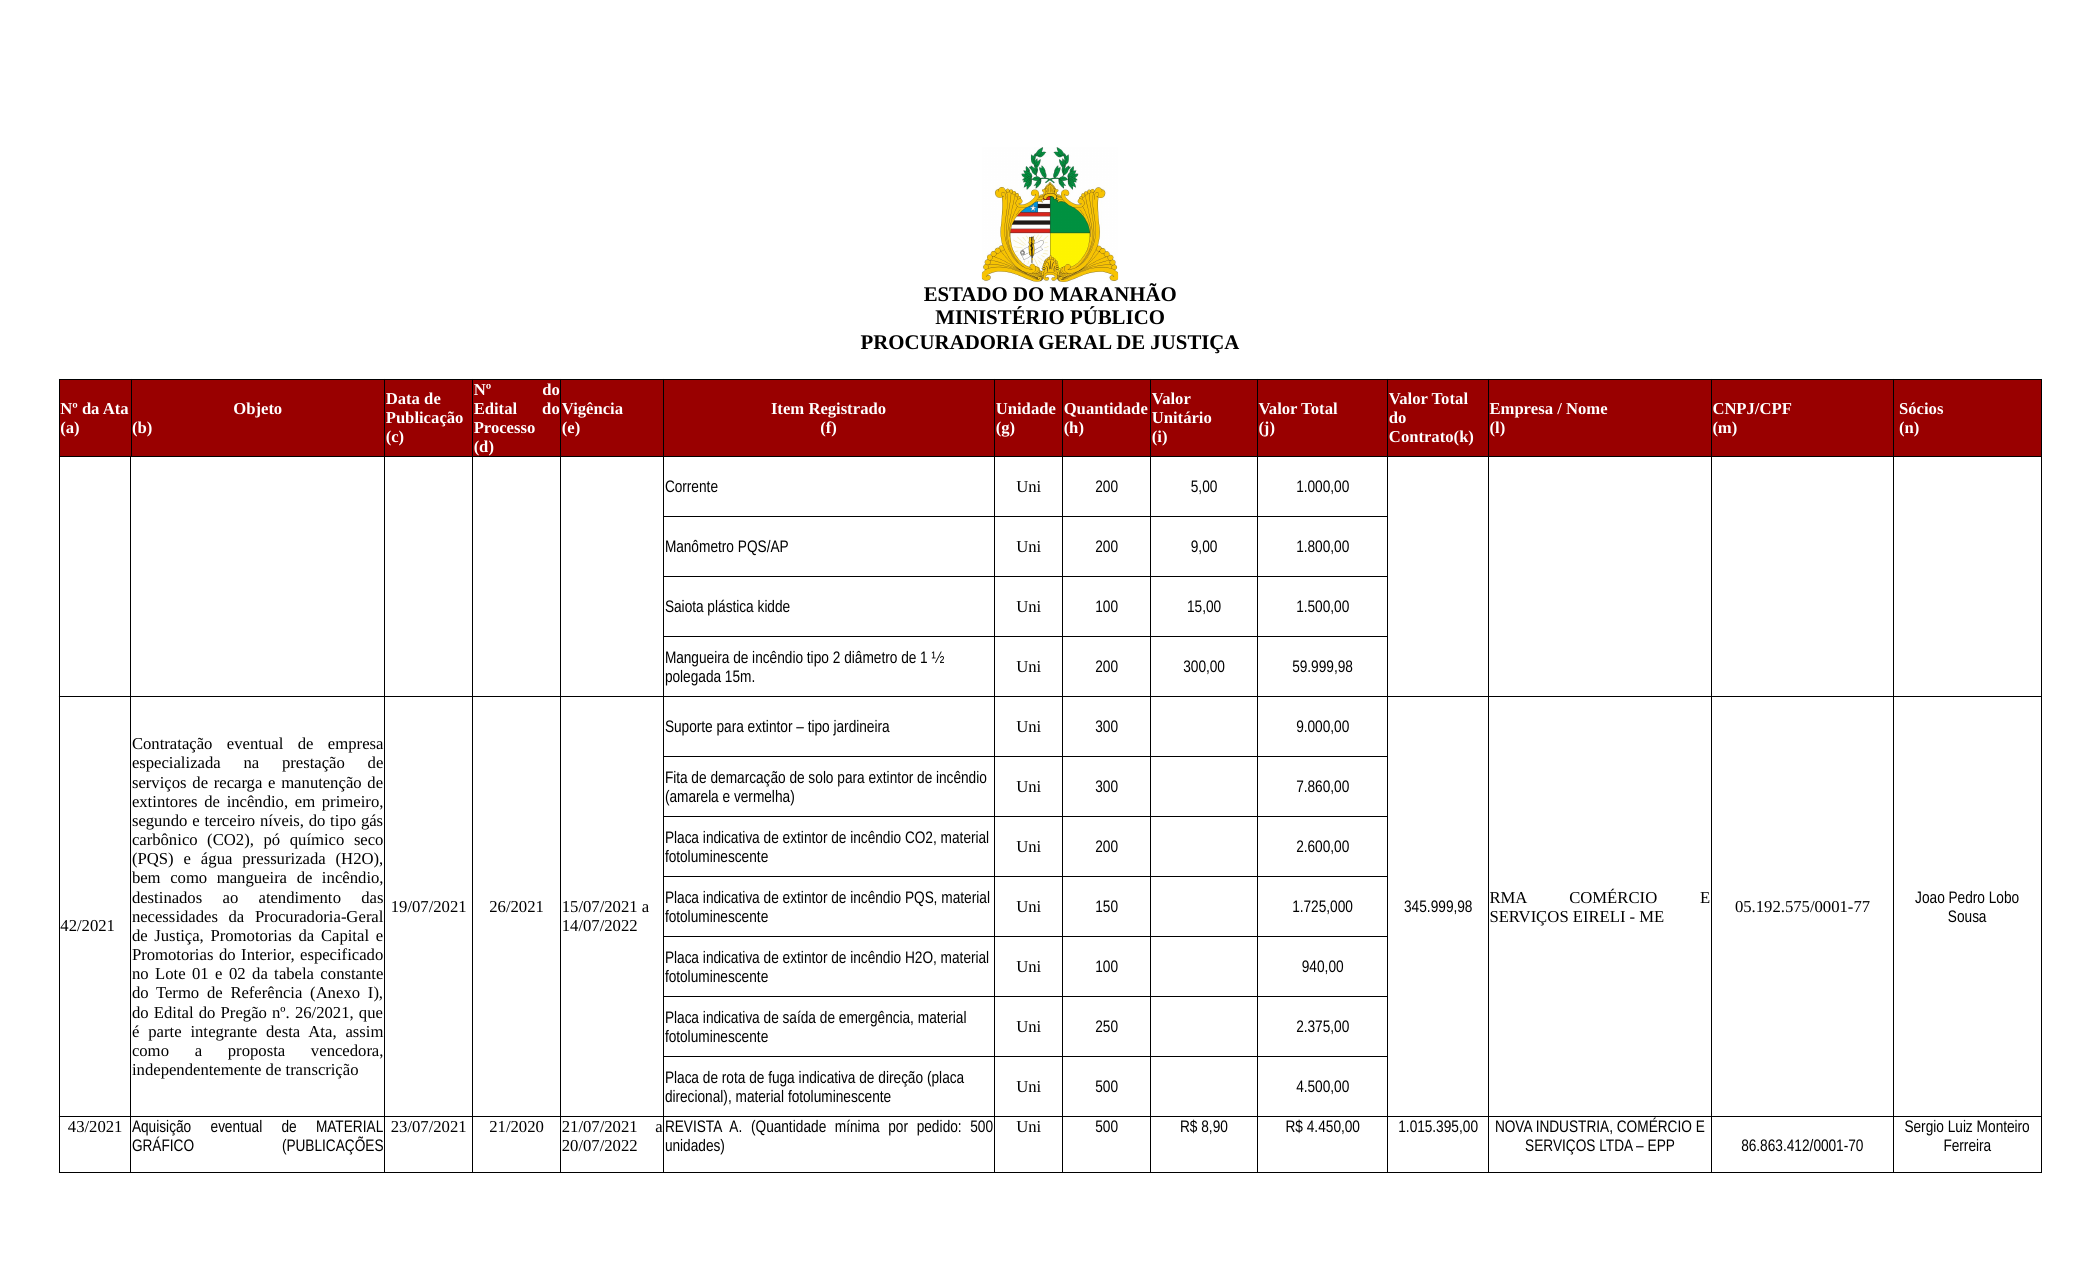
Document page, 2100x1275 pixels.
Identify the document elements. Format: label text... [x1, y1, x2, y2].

table_cell [1894, 457, 2041, 696]
table_cell 300 [1063, 757, 1150, 816]
table_cell 200 [1063, 637, 1150, 696]
table_cell 100 [1063, 577, 1150, 636]
table_cell 21/07/2021 a 20/07/2022 [561, 1117, 663, 1172]
table_cell Fita de demarcação de solo para extintor de incêndio (amarela e vermelha) [664, 757, 994, 816]
table_cell Placa indicativa de extintor de incêndio H2O, material fotoluminescente [664, 937, 994, 996]
table_cell Uni [995, 697, 1062, 756]
table_header Data de Publicação (c) [385, 380, 472, 456]
table_cell [561, 457, 663, 696]
table_cell 1.015.395,00 [1388, 1117, 1488, 1172]
table_cell 05.192.575/0001-77 [1712, 697, 1893, 1116]
table_cell [1151, 937, 1257, 996]
table_cell [385, 457, 472, 696]
table_cell 1.800,00 [1258, 517, 1387, 576]
picture [981, 147, 1119, 282]
table_cell [1712, 457, 1893, 696]
table_cell Manômetro PQS/AP [664, 517, 994, 576]
table_cell [1151, 697, 1257, 756]
table_cell 200 [1063, 517, 1150, 576]
table_cell 2.600,00 [1258, 817, 1387, 876]
table_cell 150 [1063, 877, 1150, 936]
table_cell 345.999,98 [1388, 697, 1488, 1116]
table_cell Placa de rota de fuga indicativa de direção (placa direcional), material fotoluminescente [664, 1057, 994, 1116]
table_header Valor Total do Contrato(k) [1388, 380, 1488, 456]
table_cell 1.500,00 [1258, 577, 1387, 636]
table_cell 26/2021 [473, 697, 560, 1116]
table_cell 86.863.412/0001-70 [1712, 1117, 1893, 1172]
table_header Quantidade (h) [1063, 380, 1150, 456]
table_cell Uni [995, 877, 1062, 936]
table_header Nº da Ata (a) [60, 380, 131, 456]
table_header Sócios (n) [1894, 380, 2041, 456]
table_header Objeto (b) [132, 380, 384, 456]
table_cell Uni [995, 577, 1062, 636]
table_cell 200 [1063, 457, 1150, 516]
table_cell 250 [1063, 997, 1150, 1056]
table_header Valor Total (j) [1258, 380, 1387, 456]
table_cell 200 [1063, 817, 1150, 876]
table_cell Aquisição eventual de MATERIAL GRÁFICO (PUBLICAÇÕES [131, 1117, 384, 1172]
table_cell Saiota plástica kidde [664, 577, 994, 636]
table_cell [473, 457, 560, 696]
table_cell 500 [1063, 1117, 1150, 1172]
table_cell Placa indicativa de saída de emergência, material fotoluminescente [664, 997, 994, 1056]
table_cell Uni [995, 997, 1062, 1056]
table_cell 5,00 [1151, 457, 1257, 516]
table_header Item Registrado (f) [664, 380, 994, 456]
table_cell Contratação eventual de empresa especializada na prestação de serviços de recarga e manutenção de extintores de incêndio, em primeiro, segundo e terceiro níveis, do tipo gás carbônico (CO2), pó químico seco (PQS) e água pressurizada (H2O), bem como mangueira de incêndio, destinados ao atendimento das necessidades da Procuradoria-Geral de Justiça, Promotorias da Capital e Promotorias do Interior, especificado no Lote 01 e 02 da tabela constante do Termo de Referência (Anexo I), do Edital do Pregão nº. 26/2021, que é parte integrante desta Ata, assim como a proposta vencedora, independentemente de transcrição [131, 697, 384, 1116]
table_cell NOVA INDUSTRIA, COMÉRCIO E SERVIÇOS LTDA – EPP [1489, 1117, 1711, 1172]
table_cell R$ 4.450,00 [1258, 1117, 1387, 1172]
table_cell 15,00 [1151, 577, 1257, 636]
table_cell 2.375,00 [1258, 997, 1387, 1056]
table_cell 4.500,00 [1258, 1057, 1387, 1116]
table_header Unidade (g) [995, 380, 1062, 456]
table_cell Placa indicativa de extintor de incêndio CO2, material fotoluminescente [664, 817, 994, 876]
table_cell 43/2021 [60, 1117, 130, 1172]
table_cell Suporte para extintor – tipo jardineira [664, 697, 994, 756]
table_cell RMA COMÉRCIO E SERVIÇOS EIRELI - ME [1489, 697, 1711, 1116]
table_cell Uni [995, 757, 1062, 816]
table_cell 300 [1063, 697, 1150, 756]
table_cell 7.860,00 [1258, 757, 1387, 816]
table_cell [1151, 817, 1257, 876]
table_cell 23/07/2021 [385, 1117, 472, 1172]
table_cell Uni [995, 457, 1062, 516]
table_cell Uni [995, 637, 1062, 696]
table_cell Sergio Luiz Monteiro Ferreira [1894, 1117, 2041, 1172]
table_cell 940,00 [1258, 937, 1387, 996]
table_cell 100 [1063, 937, 1150, 996]
table_header Valor Unitário (i) [1151, 380, 1257, 456]
table_cell [1489, 457, 1711, 696]
table_cell [1151, 1057, 1257, 1116]
table_cell 9.000,00 [1258, 697, 1387, 756]
table_cell [1388, 457, 1488, 696]
table_cell REVISTA A. (Quantidade mínima por pedido: 500 unidades) [664, 1117, 994, 1172]
table_cell 21/2020 [473, 1117, 560, 1172]
table_cell Placa indicativa de extintor de incêndio PQS, material fotoluminescente [664, 877, 994, 936]
table_cell Joao Pedro Lobo Sousa [1894, 697, 2041, 1116]
table_cell 59.999,98 [1258, 637, 1387, 696]
table_cell 1.000,00 [1258, 457, 1387, 516]
table_cell [1151, 997, 1257, 1056]
table_cell Uni [995, 817, 1062, 876]
table_cell 1.725,000 [1258, 877, 1387, 936]
table_cell 19/07/2021 [385, 697, 472, 1116]
table_cell [1151, 877, 1257, 936]
table_cell 9,00 [1151, 517, 1257, 576]
table_cell Uni [995, 937, 1062, 996]
table_cell 500 [1063, 1057, 1150, 1116]
table_cell Uni [995, 1117, 1062, 1172]
table_cell 42/2021 [60, 697, 130, 1116]
table_cell Corrente [664, 457, 994, 516]
table_header CNPJ/CPF (m) [1712, 380, 1893, 456]
table_cell Uni [995, 517, 1062, 576]
table_cell 300,00 [1151, 637, 1257, 696]
table_header Empresa / Nome (l) [1489, 380, 1711, 456]
table_cell [131, 457, 384, 696]
table_header Nº do Edital do Processo (d) [473, 380, 560, 456]
table_cell Mangueira de incêndio tipo 2 diâmetro de 1 ½ polegada 15m. [664, 637, 994, 696]
table_header Vigência (e) [561, 380, 663, 456]
table_cell [60, 457, 130, 696]
table_cell [1151, 757, 1257, 816]
table_cell 15/07/2021 a 14/07/2022 [561, 697, 663, 1116]
table_cell Uni [995, 1057, 1062, 1116]
table_cell R$ 8,90 [1151, 1117, 1257, 1172]
